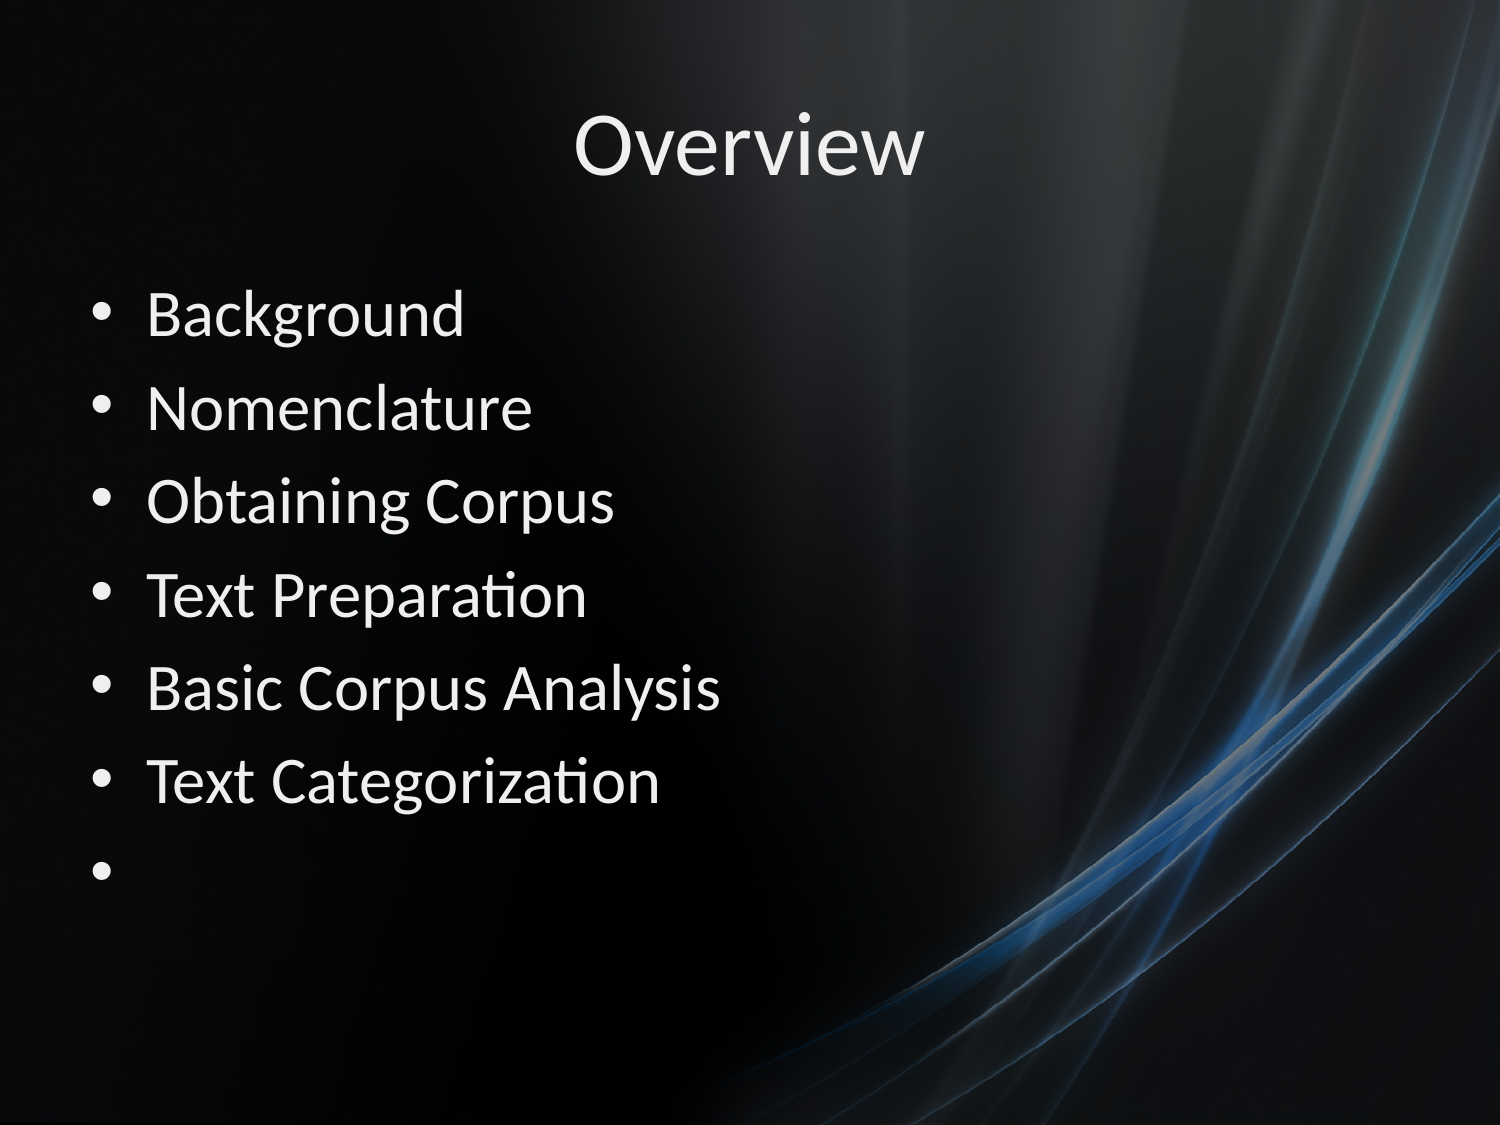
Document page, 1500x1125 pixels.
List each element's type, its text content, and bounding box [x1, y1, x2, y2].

title Overview [75, 45, 1425, 233]
list Background Nomenclature Obtaining Corpus Text Preparation Basic Corpus Analysis Text Categorization [75, 262, 1425, 1005]
text_box [0, 0, 1500, 1125]
